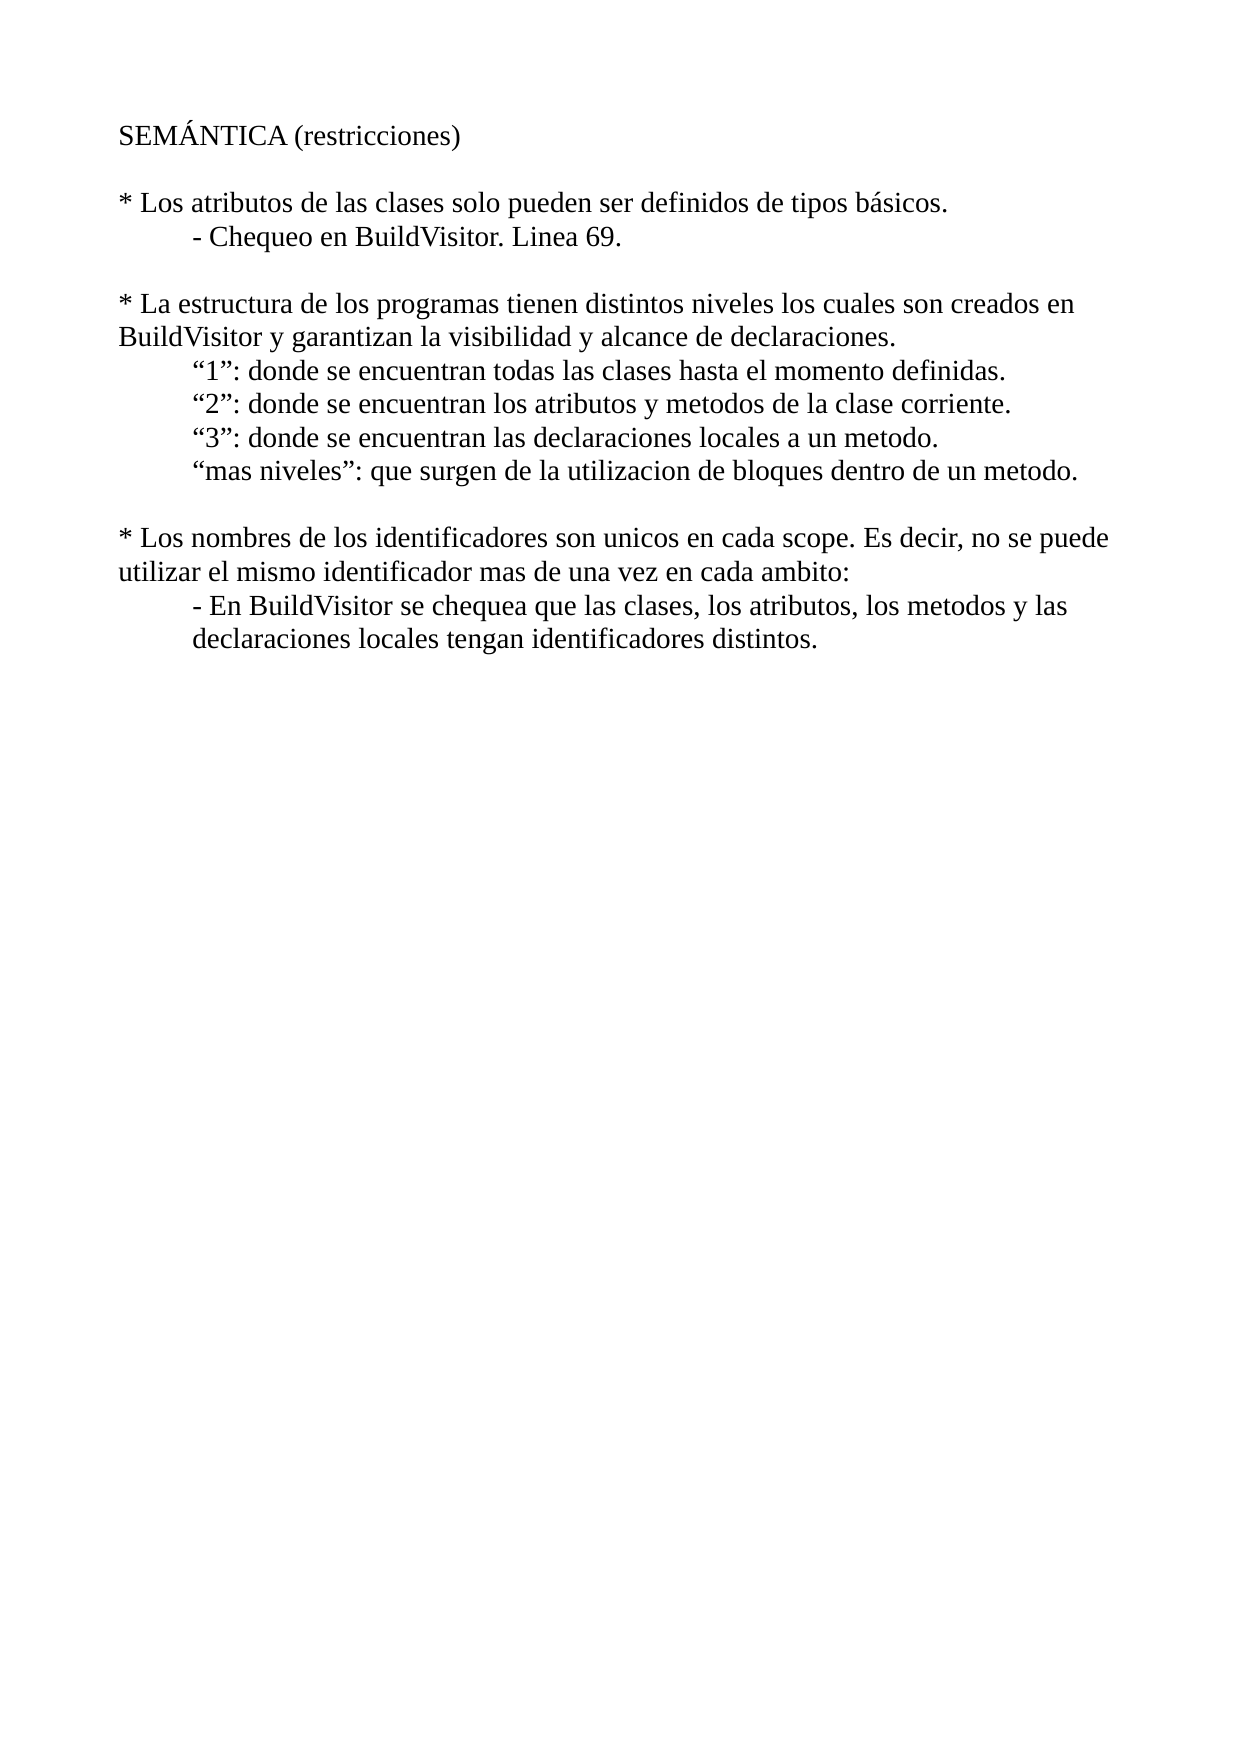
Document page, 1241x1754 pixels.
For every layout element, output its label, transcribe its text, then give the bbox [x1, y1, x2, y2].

text - Chequeo en BuildVisitor. Linea 69. [118, 219, 1122, 252]
text * Los nombres de los identificadores son unicos en cada scope. Es decir, no se puede utilizar el mismo identificador mas de una vez en cada ambito: [118, 521, 1122, 588]
text * Los atributos de las clases solo pueden ser definidos de tipos básicos. [118, 185, 1122, 219]
text * La estructura de los programas tienen distintos niveles los cuales son creados en BuildVisitor y garantizan la visibilidad y alcance de declaraciones. [118, 286, 1122, 353]
text “mas niveles”: que surgen de la utilizacion de bloques dentro de un metodo. [118, 453, 1122, 487]
text - En BuildVisitor se chequea que las clases, los atributos, los metodos y las declaraciones locales tengan identificadores distintos. [118, 588, 1122, 655]
text “1”: donde se encuentran todas las clases hasta el momento definidas. [118, 353, 1122, 386]
text “2”: donde se encuentran los atributos y metodos de la clase corriente. [118, 386, 1122, 420]
text “3”: donde se encuentran las declaraciones locales a un metodo. [118, 420, 1122, 453]
text SEMÁNTICA (restricciones) [118, 118, 1122, 152]
